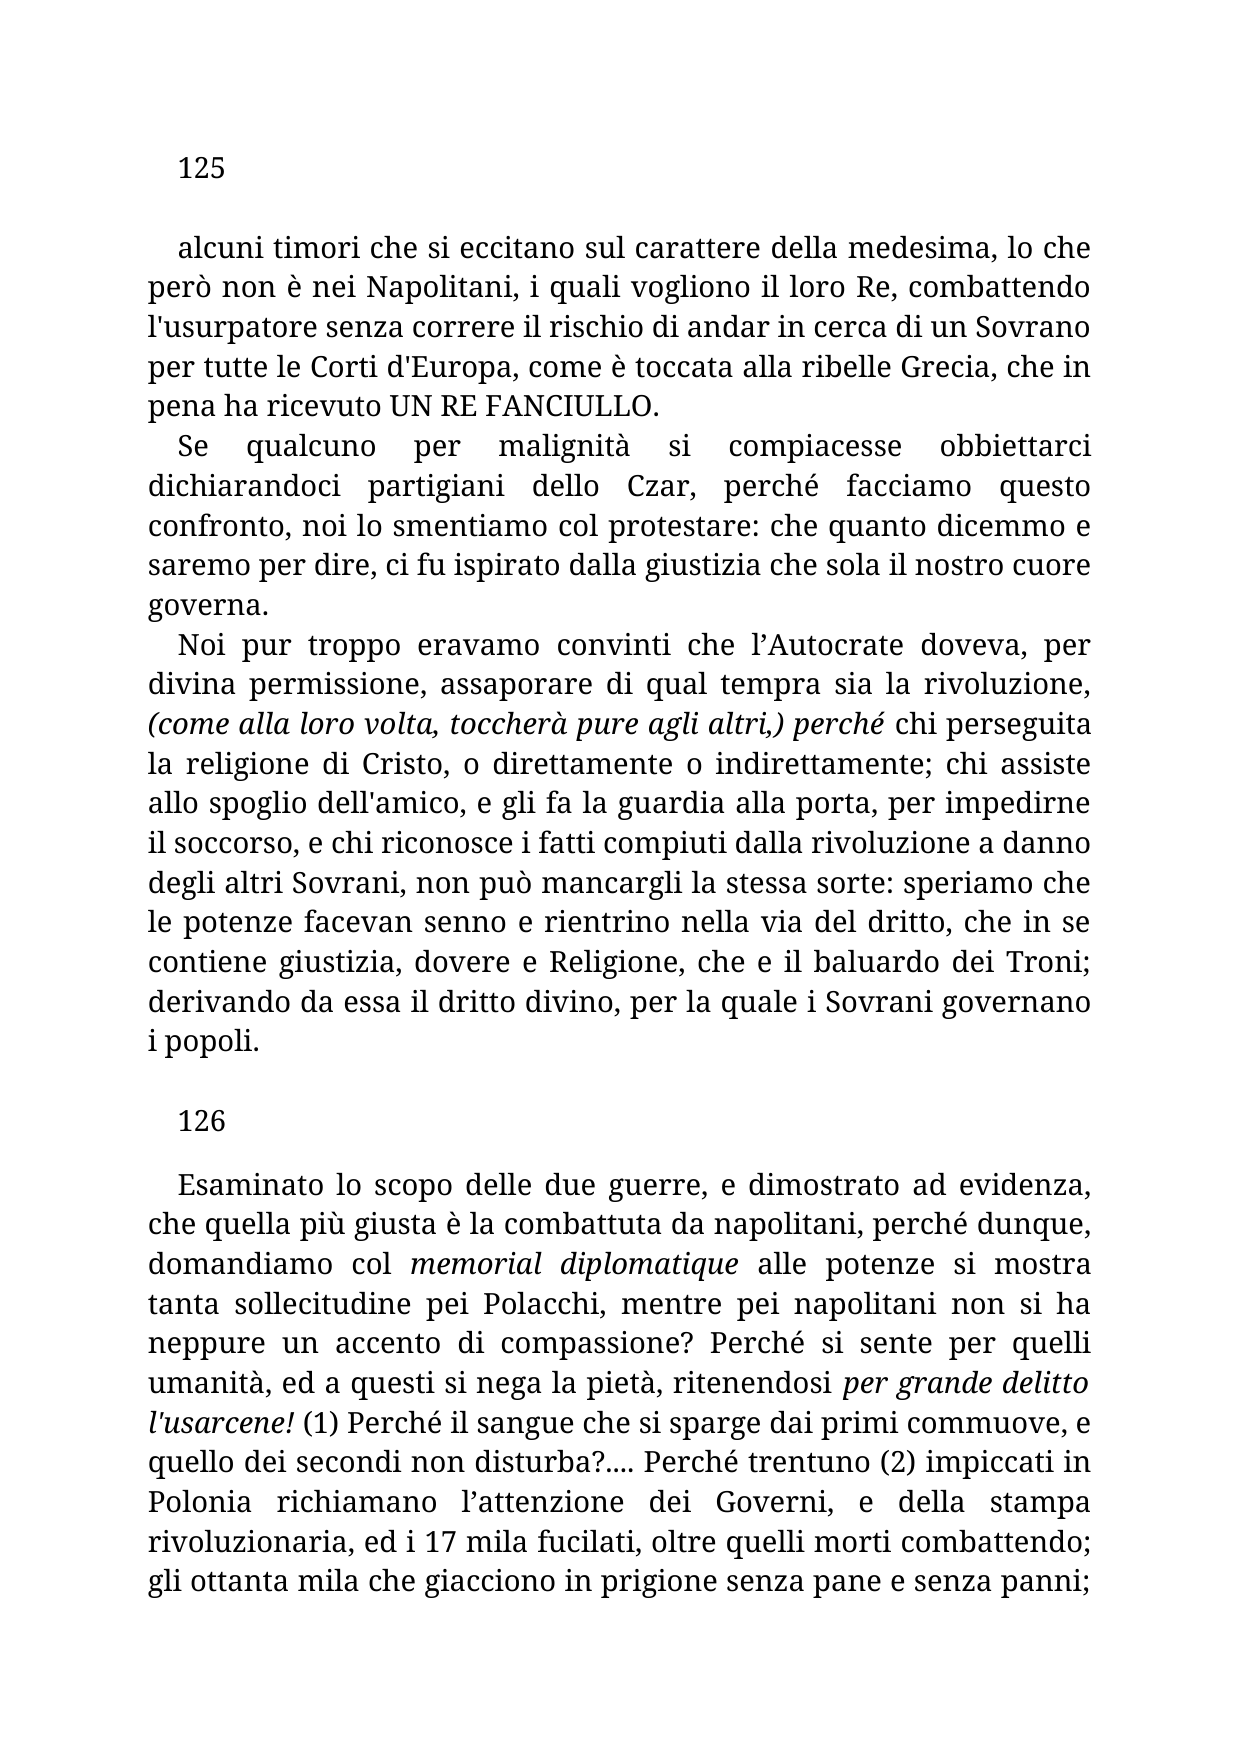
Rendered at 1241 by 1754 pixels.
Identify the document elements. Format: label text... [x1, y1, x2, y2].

text alcuni timori che si eccitano sul carattere della medesima, lo che però non è nei Napolitani, i quali vogliono il loro Re, combattendo l'usurpatore senza correre il rischio di andar in cerca di un Sovrano per tutte le Corti d'Europa, come è toccata alla ribelle Grecia, che in pena ha ricevuto UN RE FANCIULLO. [148, 227, 1092, 425]
text 126 [148, 1100, 1092, 1140]
text 125 [148, 148, 1092, 187]
text Se qualcuno per malignità si compiacesse obbiettarci dichiarandoci partigiani dello Czar, perché facciamo questo confronto, noi lo smentiamo col protestare: che quanto dicemmo e saremo per dire, ci fu ispirato dalla giustizia che sola il nostro cuore governa. [148, 425, 1092, 624]
text Esaminato lo scopo delle due guerre, e dimostrato ad evidenza, che quella più giusta è la combattuta da napolitani, perché dunque, domandiamo col memorial diplomatique alle potenze si mostra tanta sollecitudine pei Polacchi, mentre pei napolitani non si ha neppure un accento di compassione? Perché si sente per quelli umanità, ed a questi si nega la pietà, ritenendosi per grande delitto l'usarcene! (1) Perché il sangue che si sparge dai primi commuove, e quello dei secondi non disturba?.... Perché trentuno (2) impiccati in Polonia richiamano l’attenzione dei Governi, e della stampa rivoluzionaria, ed i 17 mila fucilati, oltre quelli morti combattendo; gli ottanta mila che giacciono in prigione senza pane e senza panni; [148, 1164, 1092, 1600]
text Noi pur troppo eravamo convinti che l’Autocrate doveva, per divina permissione, assaporare di qual tempra sia la rivoluzione, (come alla loro volta, toccherà pure agli altri,) perché chi perseguita la religione di Cristo, o direttamente o indirettamente; chi assiste allo spoglio dell'amico, e gli fa la guardia alla porta, per impedirne il soccorso, e chi riconosce i fatti compiuti dalla rivoluzione a danno degli altri Sovrani, non può mancargli la stessa sorte: speriamo che le potenze facevan senno e rientrino nella via del dritto, che in se contiene giustizia, dovere e Religione, che e il baluardo dei Troni; derivando da essa il dritto divino, per la quale i Sovrani governano i popoli. [148, 624, 1092, 1060]
